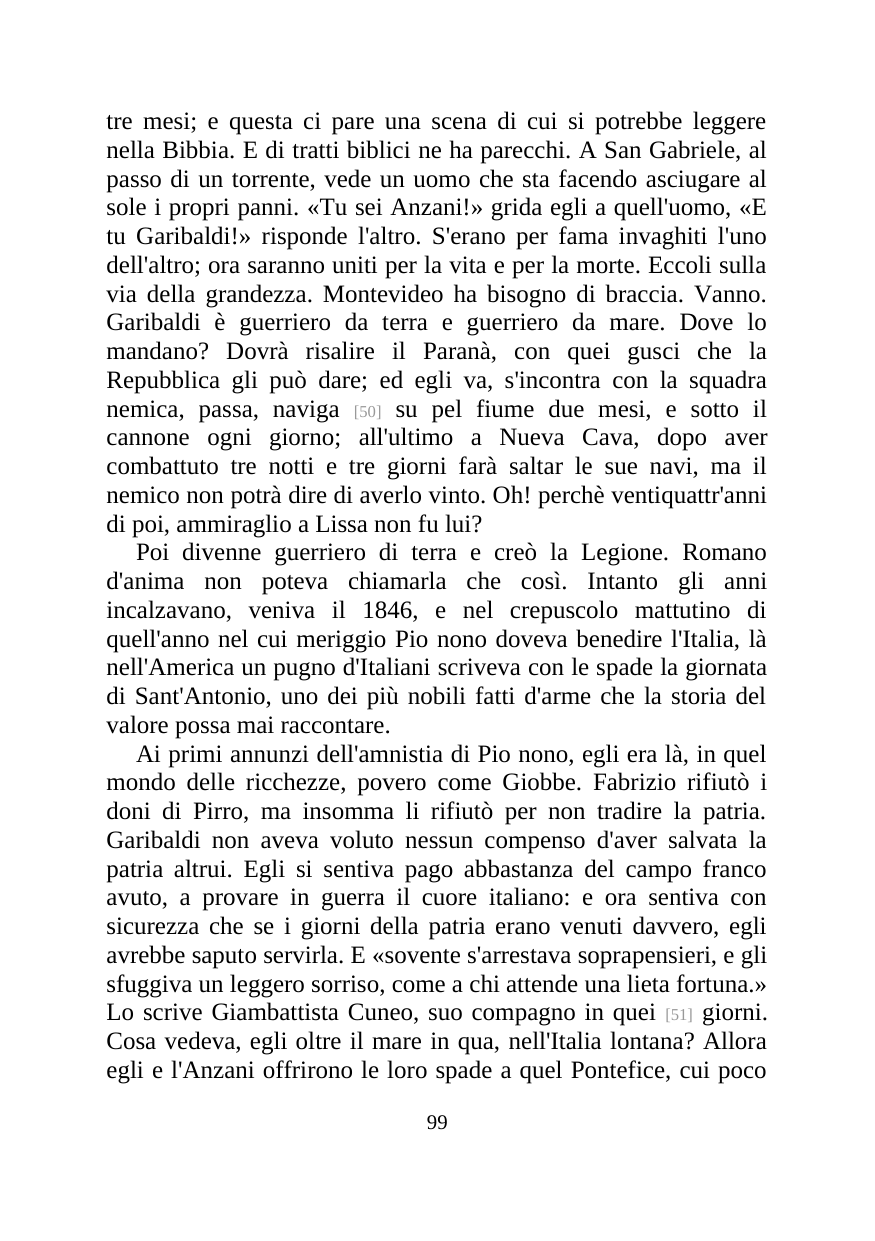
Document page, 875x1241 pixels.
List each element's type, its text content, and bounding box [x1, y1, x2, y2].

text Ai primi annunzi dell'amnistia di Pio nono, egli era là, in quel mondo delle ricchezze, povero come Giobbe. Fabrizio rifiutò i doni di Pirro, ma insomma li rifiutò per non tradire la patria. Garibaldi non aveva voluto nessun compenso d'aver salvata la patria altrui. Egli si sentiva pago abbastanza del campo franco avuto, a provare in guerra il cuore italiano: e ora sentiva con sicurezza che se i giorni della patria erano venuti davvero, egli avrebbe saputo servirla. E «sovente s'arrestava soprapensieri, e gli sfuggiva un leggero sorriso, come a chi attende una lieta fortuna.» Lo scrive Giambattista Cuneo, suo compagno in quei [51] giorni. Cosa vedeva, egli oltre il mare in qua, nell'Italia lontana? Allora egli e l'Anzani offrirono le loro spade a quel Pontefice, cui poco [106, 739, 768, 1084]
text Poi divenne guerriero di terra e creò la Legione. Romano d'anima non poteva chiamarla che così. Intanto gli anni incalzavano, veniva il 1846, e nel crepuscolo mattutino di quell'anno nel cui meriggio Pio nono doveva benedire l'Italia, là nell'America un pugno d'Italiani scriveva con le spade la giornata di Sant'Antonio, uno dei più nobili fatti d'arme che la storia del valore possa mai raccontare. [106, 537, 768, 739]
text tre mesi; e questa ci pare una scena di cui si potrebbe leggere nella Bibbia. E di tratti biblici ne ha parecchi. A San Gabriele, al passo di un torrente, vede un uomo che sta facendo asciugare al sole i propri panni. «Tu sei Anzani!» grida egli a quell'uomo, «E tu Garibaldi!» risponde l'altro. S'erano per fama invaghiti l'uno dell'altro; ora saranno uniti per la vita e per la morte. Eccoli sulla via della grandezza. Montevideo ha bisogno di braccia. Vanno. Garibaldi è guerriero da terra e guerriero da mare. Dove lo mandano? Dovrà risalire il Paranà, con quei gusci che la Repubblica gli può dare; ed egli va, s'incontra con la squadra nemica, passa, naviga [50] su pel fiume due mesi, e sotto il cannone ogni giorno; all'ultimo a Nueva Cava, dopo aver combattuto tre notti e tre giorni farà saltar le sue navi, ma il nemico non potrà dire di averlo vinto. Oh! perchè ventiquattr'anni di poi, ammiraglio a Lissa non fu lui? [106, 106, 768, 537]
